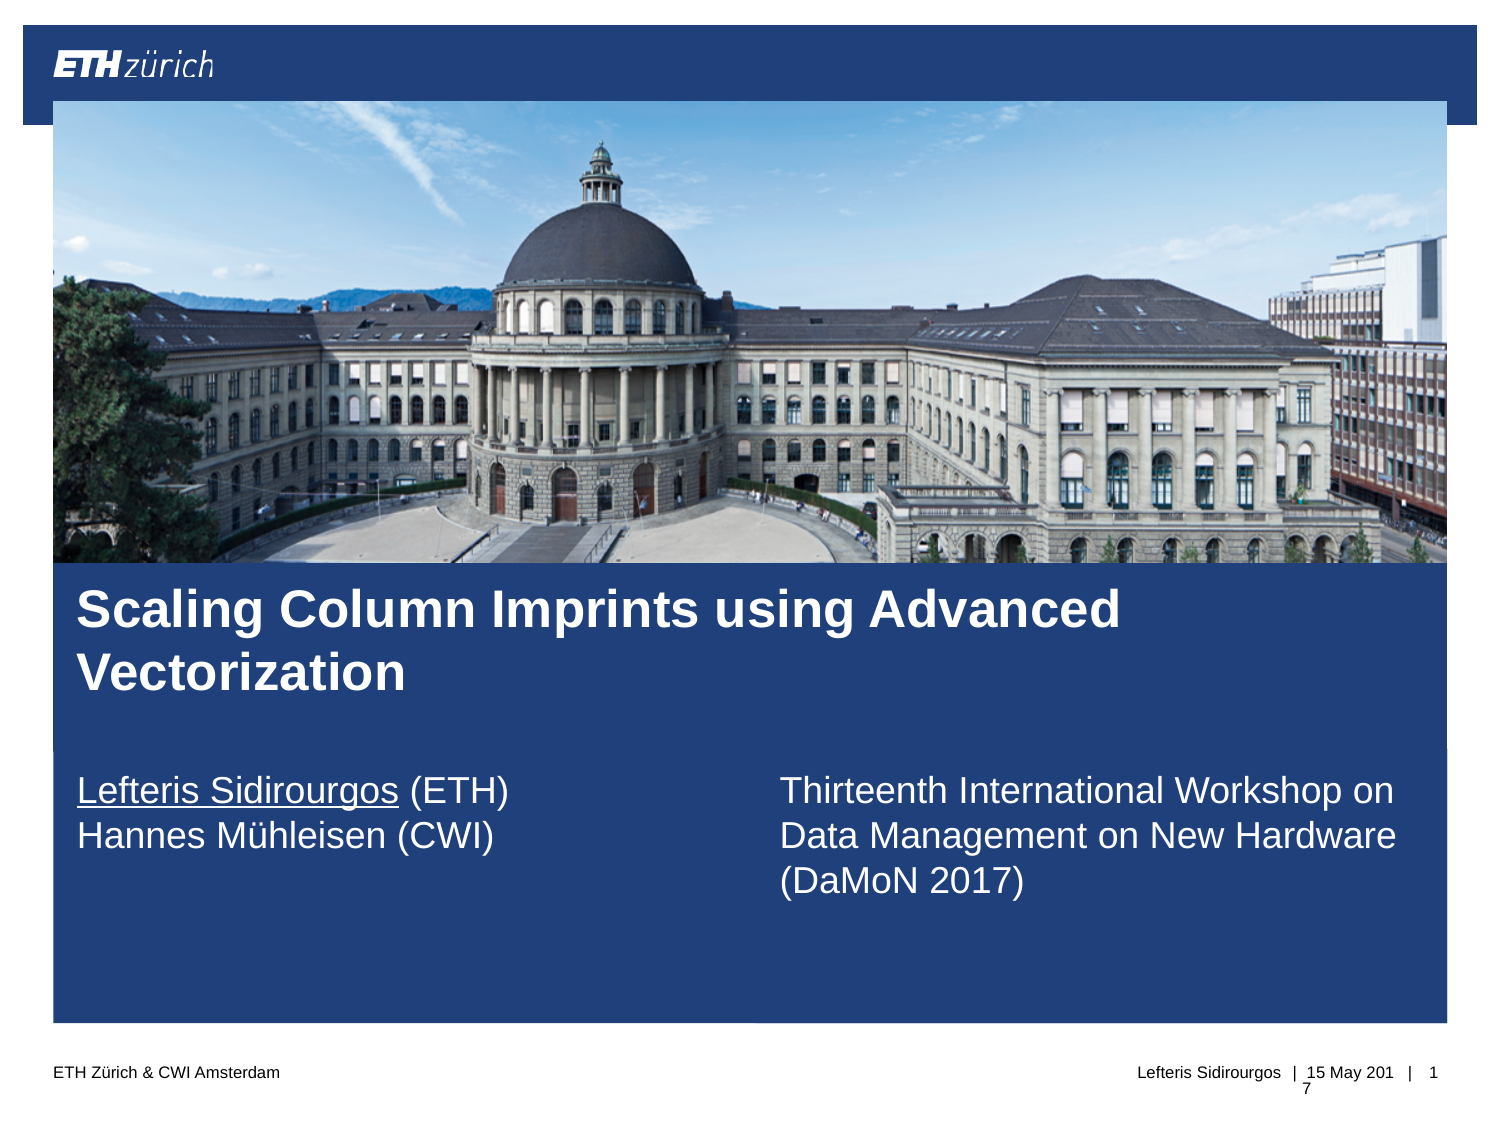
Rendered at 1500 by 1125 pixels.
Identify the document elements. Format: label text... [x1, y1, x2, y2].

picture [53, 101, 1447, 563]
text_box Thirteenth International Workshop on Data Management on New Hardware (DaMoN 2017) [755, 748, 1448, 1024]
text_box Lefteris Sidirourgos (ETH) Hannes Mühleisen (CWI) [53, 752, 755, 1024]
title Scaling Column Imprints using Advanced Vectorization [53, 563, 1447, 752]
